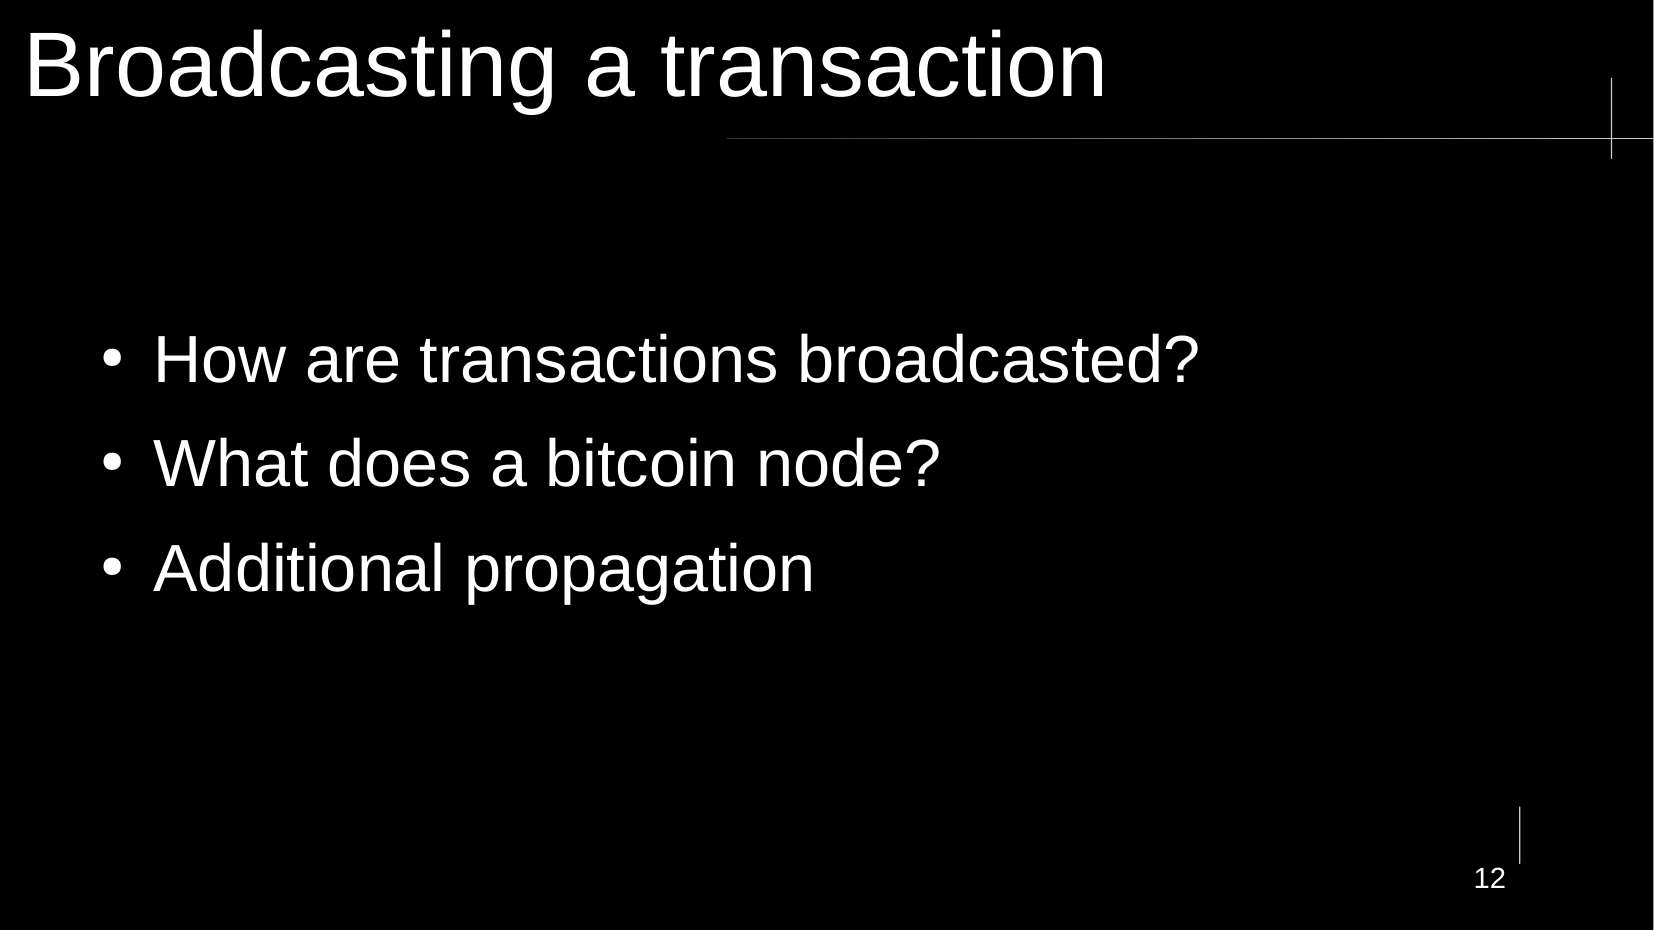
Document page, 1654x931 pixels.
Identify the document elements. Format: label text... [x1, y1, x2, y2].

list How are transactions broadcasted? What does a bitcoin node? Additional propagation [82, 217, 1571, 758]
title Broadcasting a transaction [23, 11, 1589, 119]
